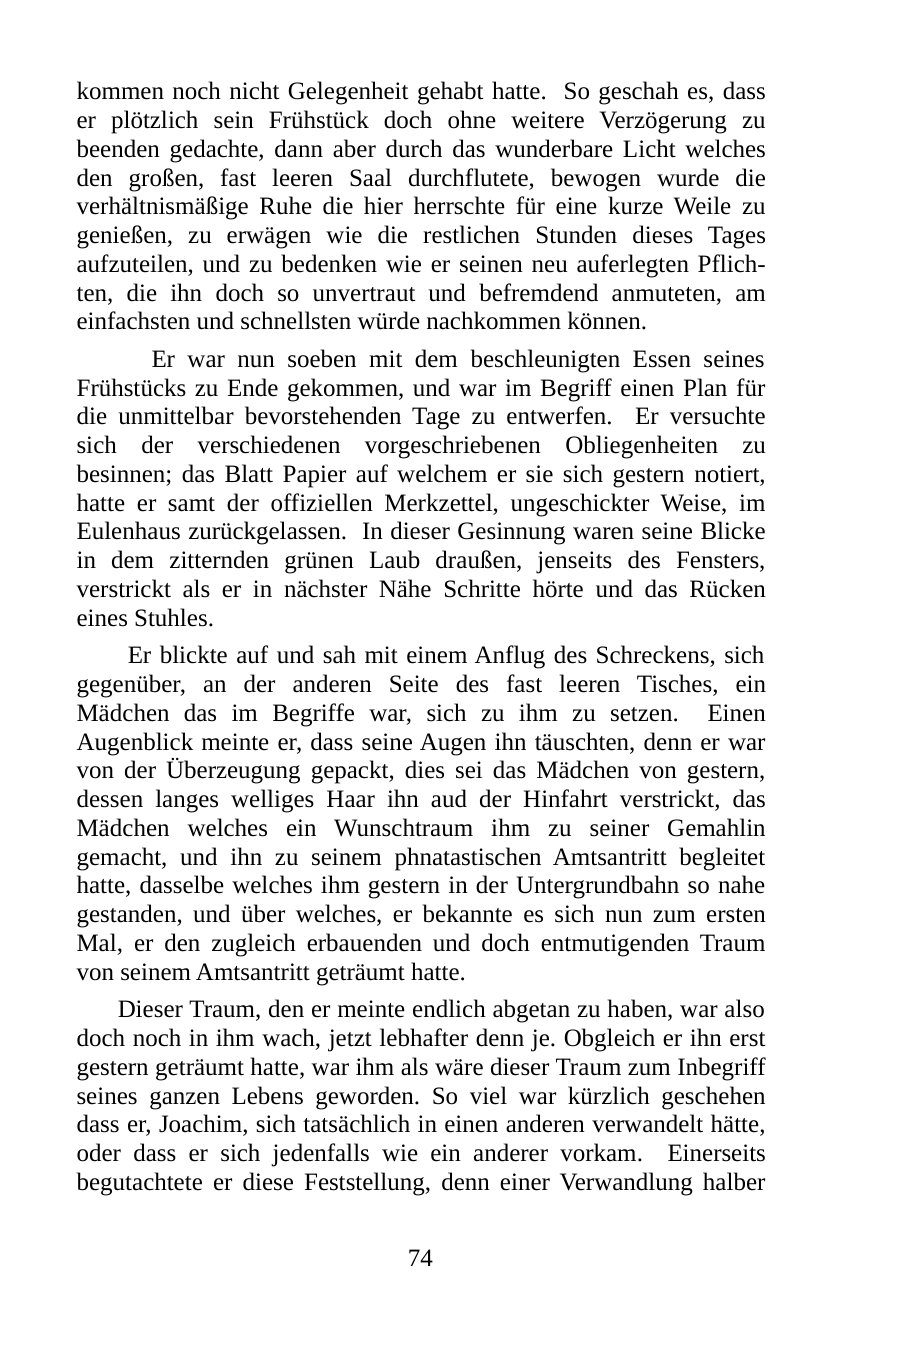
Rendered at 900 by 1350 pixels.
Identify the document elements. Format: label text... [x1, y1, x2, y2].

text Dieser Traum, den er meinte endlich abgetan zu haben, war also doch noch in ihm wach, jetzt lebhafter denn je. Obgleich er ihn erst gestern geträumt hatte, war ihm als wäre dieser Traum zum Inbegriff seines ganzen Lebens geworden. So viel war kürzlich geschehen dass er, Joachim, sich tatsächlich in einen anderen verwandelt hätte, oder dass er sich jedenfalls wie ein anderer vorkam. Einerseits begutachtete er diese Feststellung, denn einer Verwandlung halber [76, 994, 766, 1196]
text kommen noch nicht Gelegenheit gehabt hatte. So geschah es, dass er plötzlich sein Frühstück doch ohne weitere Verzögerung zu beenden gedachte, dann aber durch das wunderbare Licht welches den großen, fast leeren Saal durchflutete, bewogen wurde die verhältnismäßige Ruhe die hier herrschte für eine kurze Weile zu genießen, zu erwägen wie die restlichen Stunden dieses Tages aufzuteilen, und zu bedenken wie er seinen neu auferlegten Pflich-ten, die ihn doch so unvertraut und befremdend anmuteten, am einfachsten und schnellsten würde nachkommen können. [76, 76, 766, 335]
text Er blickte auf und sah mit einem Anflug des Schreckens, sich gegenüber, an der anderen Seite des fast leeren Tisches, ein Mädchen das im Begriffe war, sich zu ihm zu setzen. Einen Augenblick meinte er, dass seine Augen ihn täuschten, denn er war von der Überzeugung gepackt, dies sei das Mädchen von gestern, dessen langes welliges Haar ihn aud der Hinfahrt verstrickt, das Mädchen welches ein Wunschtraum ihm zu seiner Gemahlin gemacht, und ihn zu seinem phnatastischen Amtsantritt begleitet hatte, dasselbe welches ihm gestern in der Untergrundbahn so nahe gestanden, und über welches, er bekannte es sich nun zum ersten Mal, er den zugleich erbauenden und doch entmutigenden Traum von seinem Amtsantritt geträumt hatte. [76, 641, 766, 986]
text Er war nun soeben mit dem beschleunigten Essen seines Frühstücks zu Ende gekommen, und war im Begriff einen Plan für die unmittelbar bevorstehenden Tage zu entwerfen. Er versuchte sich der verschiedenen vorgeschriebenen Obliegenheiten zu besinnen; das Blatt Papier auf welchem er sie sich gestern notiert, hatte er samt der offiziellen Merkzettel, ungeschickter Weise, im Eulenhaus zurückgelassen. In dieser Gesinnung waren seine Blicke in dem zitternden grünen Laub draußen, jenseits des Fensters, verstrickt als er in nächster Nähe Schritte hörte und das Rücken eines Stuhles. [76, 344, 766, 632]
